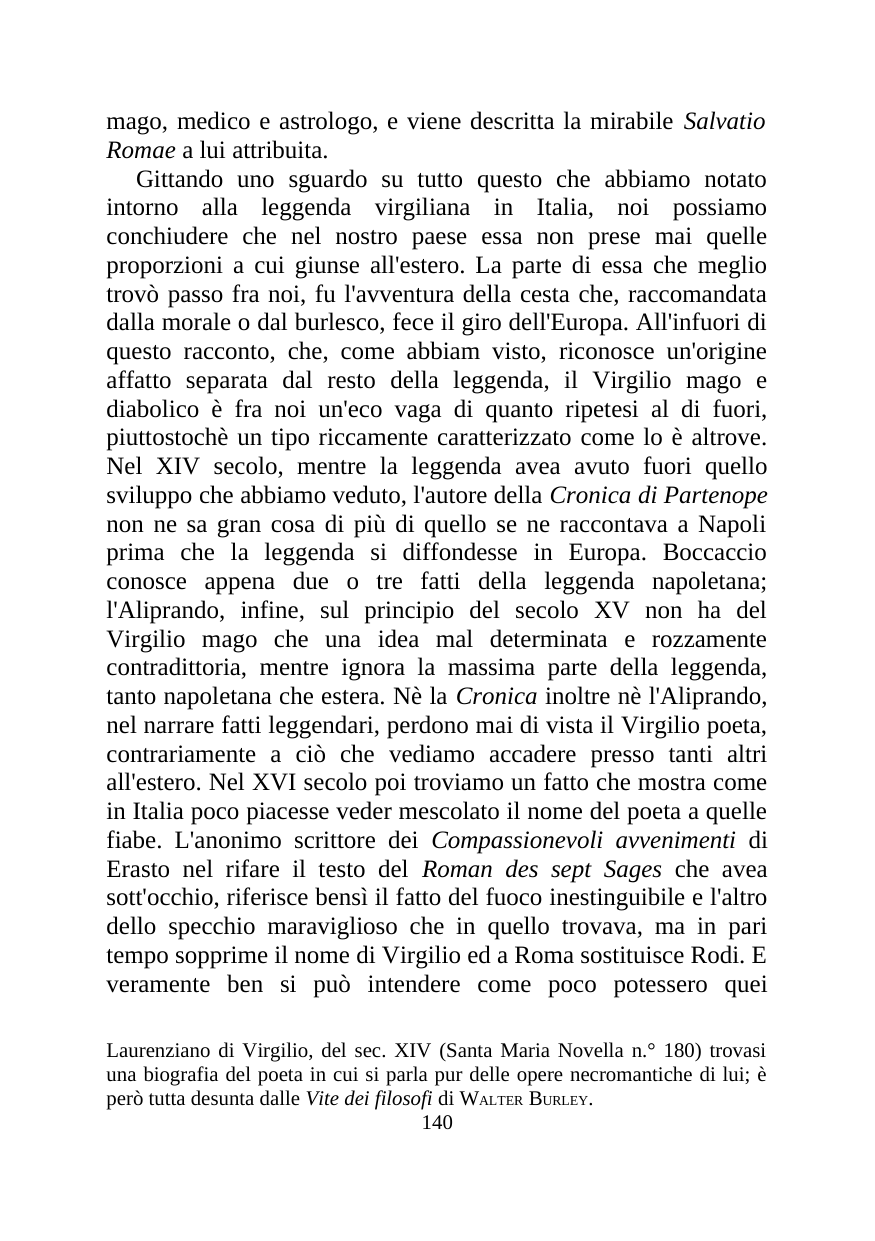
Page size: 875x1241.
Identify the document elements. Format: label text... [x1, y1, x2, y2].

text Gittando uno sguardo su tutto questo che abbiamo notato intorno alla leggenda virgiliana in Italia, noi possiamo conchiudere che nel nostro paese essa non prese mai quelle proporzioni a cui giunse all'estero. La parte di essa che meglio trovò passo fra noi, fu l'avventura della cesta che, raccomandata dalla morale o dal burlesco, fece il giro dell'Europa. All'infuori di questo racconto, che, come abbiam visto, riconosce un'origine affatto separata dal resto della leggenda, il Virgilio mago e diabolico è fra noi un'eco vaga di quanto ripetesi al di fuori, piuttostochè un tipo riccamente caratterizzato come lo è altrove. Nel XIV secolo, mentre la leggenda avea avuto fuori quello sviluppo che abbiamo veduto, l'autore della Cronica di Partenope non ne sa gran cosa di più di quello se ne raccontava a Napoli prima che la leggenda si diffondesse in Europa. Boccaccio conosce appena due o tre fatti della leggenda napoletana; l'Aliprando, infine, sul principio del secolo XV non ha del Virgilio mago che una idea mal determinata e rozzamente contradittoria, mentre ignora la massima parte della leggenda, tanto napoletana che estera. Nè la Cronica inoltre nè l'Aliprando, nel narrare fatti leggendari, perdono mai di vista il Virgilio poeta, contrariamente a ciò che vediamo accadere presso tanti altri all'estero. Nel XVI secolo poi troviamo un fatto che mostra come in Italia poco piacesse veder mescolato il nome del poeta a quelle fiabe. L'anonimo scrittore dei Compassionevoli avvenimenti di Erasto nel rifare il testo del Roman des sept Sages che avea sott'occhio, riferisce bensì il fatto del fuoco inestinguibile e l'altro dello specchio maraviglioso che in quello trovava, ma in pari tempo sopprime il nome di Virgilio ed a Roma sostituisce Rodi. E veramente ben si può intendere come poco potessero quei [106, 164, 768, 997]
text Laurenziano di Virgilio, del sec. XIV (Santa Maria Novella n.° 180) trovasi una biografia del poeta in cui si parla pur delle opere necromantiche di lui; è però tutta desunta dalle Vite dei filosofi di Walter Burley. [106, 1038, 768, 1110]
text mago, medico e astrologo, e viene descritta la mirabile Salvatio Romae a lui attribuita. [106, 106, 768, 164]
